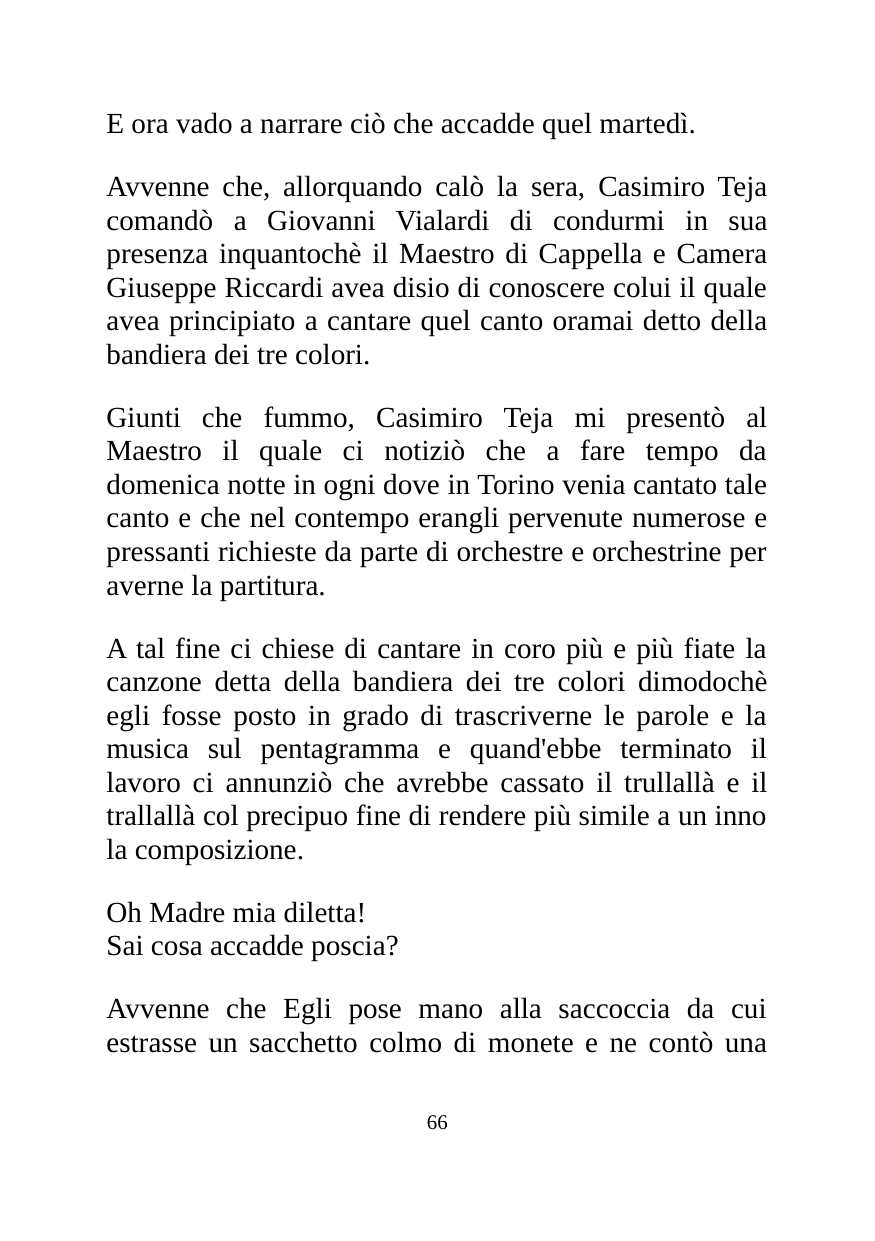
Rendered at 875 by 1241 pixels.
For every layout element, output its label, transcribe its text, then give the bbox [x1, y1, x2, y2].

text Avvenne che, allorquando calò la sera, Casimiro Teja comandò a Giovanni Vialardi di condurmi in sua presenza inquantochè il Maestro di Cappella e Camera Giuseppe Riccardi avea disio di conoscere colui il quale avea principiato a cantare quel canto oramai detto della bandiera dei tre colori. [106, 169, 768, 371]
text Avvenne che Egli pose mano alla saccoccia da cui estrasse un sacchetto colmo di monete e ne contò una [106, 992, 768, 1059]
text E ora vado a narrare ciò che accadde quel martedì. [106, 106, 768, 140]
text A tal fine ci chiese di cantare in coro più e più fiate la canzone detta della bandiera dei tre colori dimodochè egli fosse posto in grado di trascriverne le parole e la musica sul pentagramma e quand'ebbe terminato il lavoro ci annunziò che avrebbe cassato il trullallà e il trallallà col precipuo fine di rendere più simile a un inno la composizione. [106, 631, 768, 866]
text Oh Madre mia diletta! [106, 895, 768, 928]
text Sai cosa accadde poscia? [106, 928, 768, 962]
text Giunti che fummo, Casimiro Teja mi presentò al Maestro il quale ci notiziò che a fare tempo da domenica notte in ogni dove in Torino venia cantato tale canto e che nel contempo erangli pervenute numerose e pressanti richieste da parte di orchestre e orchestrine per averne la partitura. [106, 400, 768, 601]
